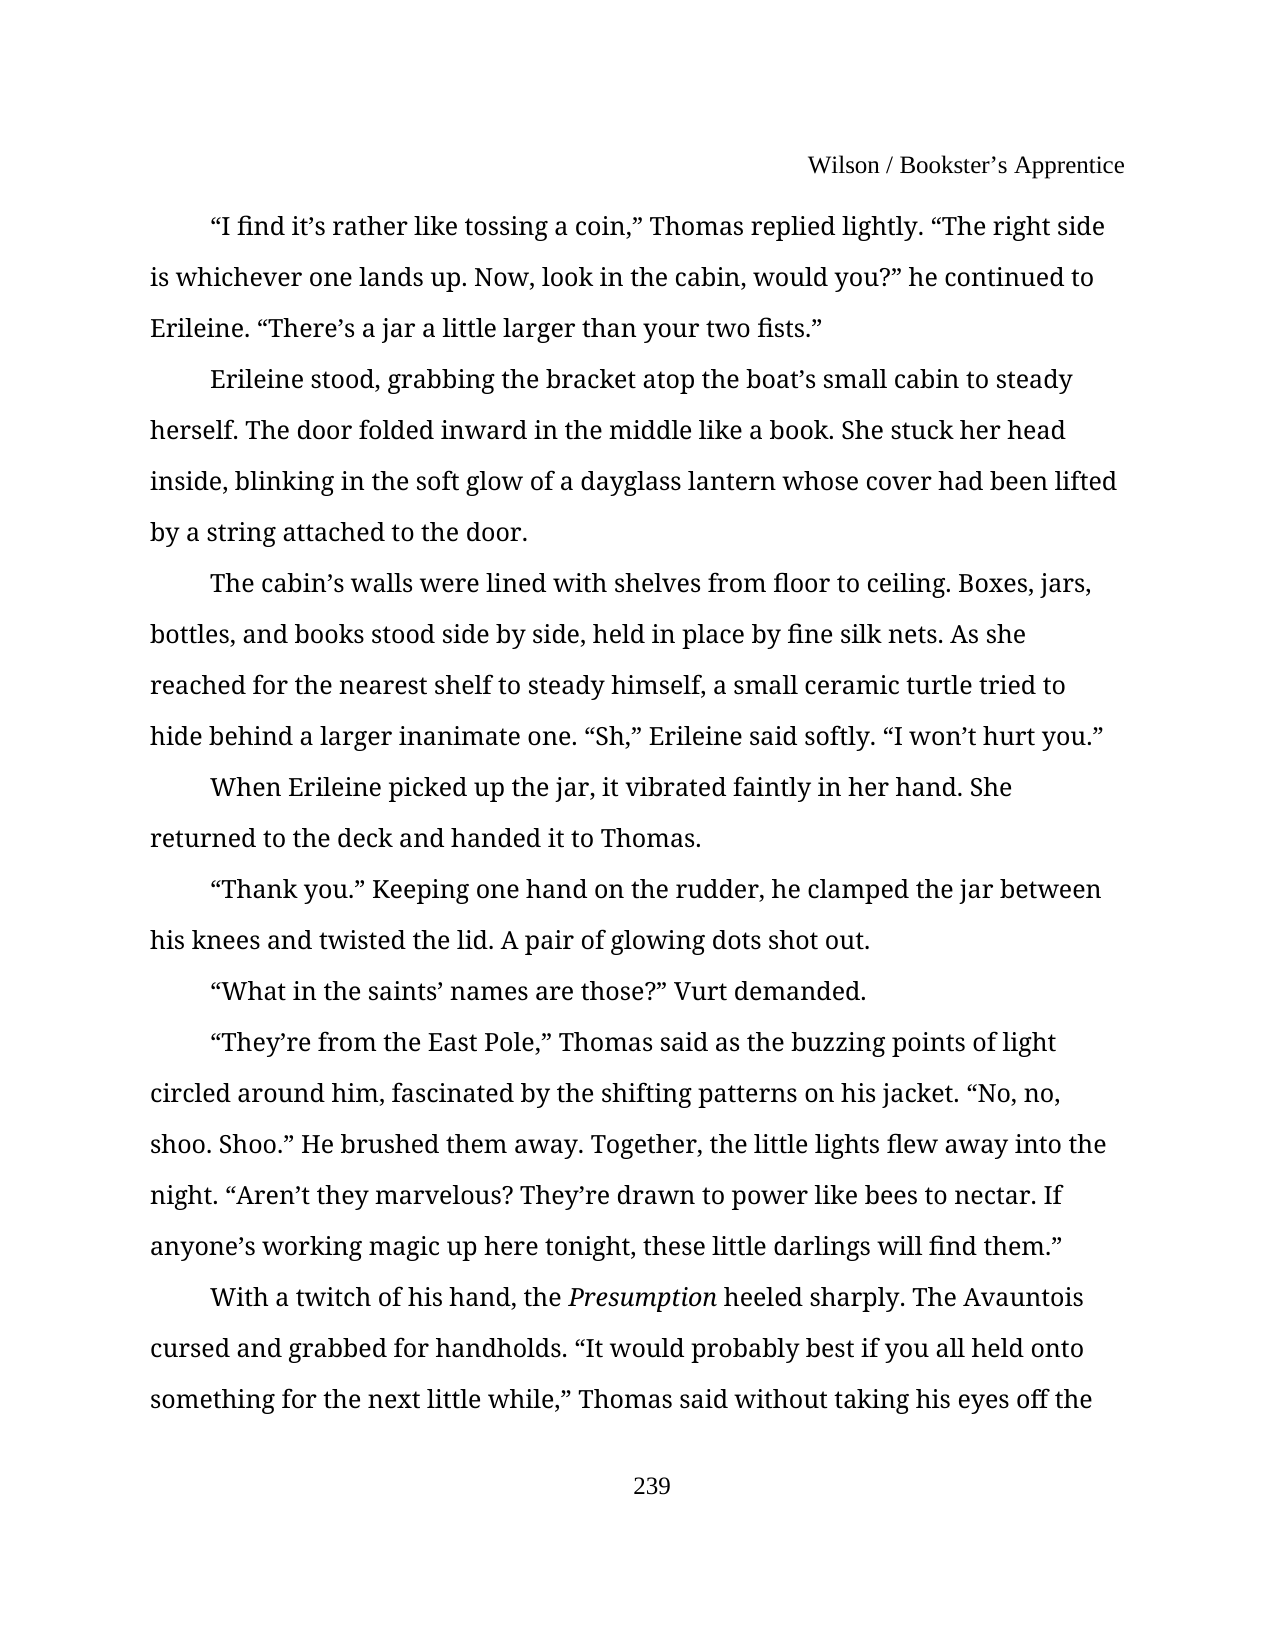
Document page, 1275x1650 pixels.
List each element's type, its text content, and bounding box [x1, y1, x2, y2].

text “They’re from the East Pole,” Thomas said as the buzzing points of light circled around him, fascinated by the shifting patterns on his jacket. “No, no, shoo. Shoo.” He brushed them away. Together, the little lights flew away into the night. “Aren’t they marvelous? They’re drawn to power like bees to nectar. If anyone’s working magic up here tonight, these little darlings will find them.” [150, 1025, 1125, 1263]
text “What in the saints’ names are those?” Vurt demanded. [150, 974, 1125, 1008]
text Erileine stood, grabbing the bracket atop the boat’s small cabin to steady herself. The door folded inward in the middle like a book. She stuck her head inside, blinking in the soft glow of a dayglass lantern whose cover had been lifted by a string attached to the door. [150, 361, 1125, 548]
text “I find it’s rather like tossing a coin,” Thomas replied lightly. “The right side is whichever one lands up. Now, look in the cabin, would you?” he continued to Erileine. “There’s a jar a little larger than your two fists.” [150, 208, 1125, 344]
text The cabin’s walls were lined with shelves from floor to ceiling. Boxes, jars, bottles, and books stood side by side, held in place by fine silk nets. As she reached for the nearest shelf to steady himself, a small ceramic turtle tried to hide behind a larger inanimate one. “Sh,” Erileine said softly. “I won’t hurt you.” [150, 566, 1125, 753]
text When Erileine picked up the jar, it vibrated faintly in her hand. She returned to the deck and handed it to Thomas. [150, 770, 1125, 855]
text With a twitch of his hand, the Presumption heeled sharply. The Avauntois cursed and grabbed for handholds. “It would probably best if you all held onto something for the next little while,” Thomas said without taking his eyes off the [150, 1280, 1125, 1416]
text “Thank you.” Keeping one hand on the rudder, he clamped the jar between his knees and twisted the lid. A pair of glowing dots shot out. [150, 872, 1125, 957]
